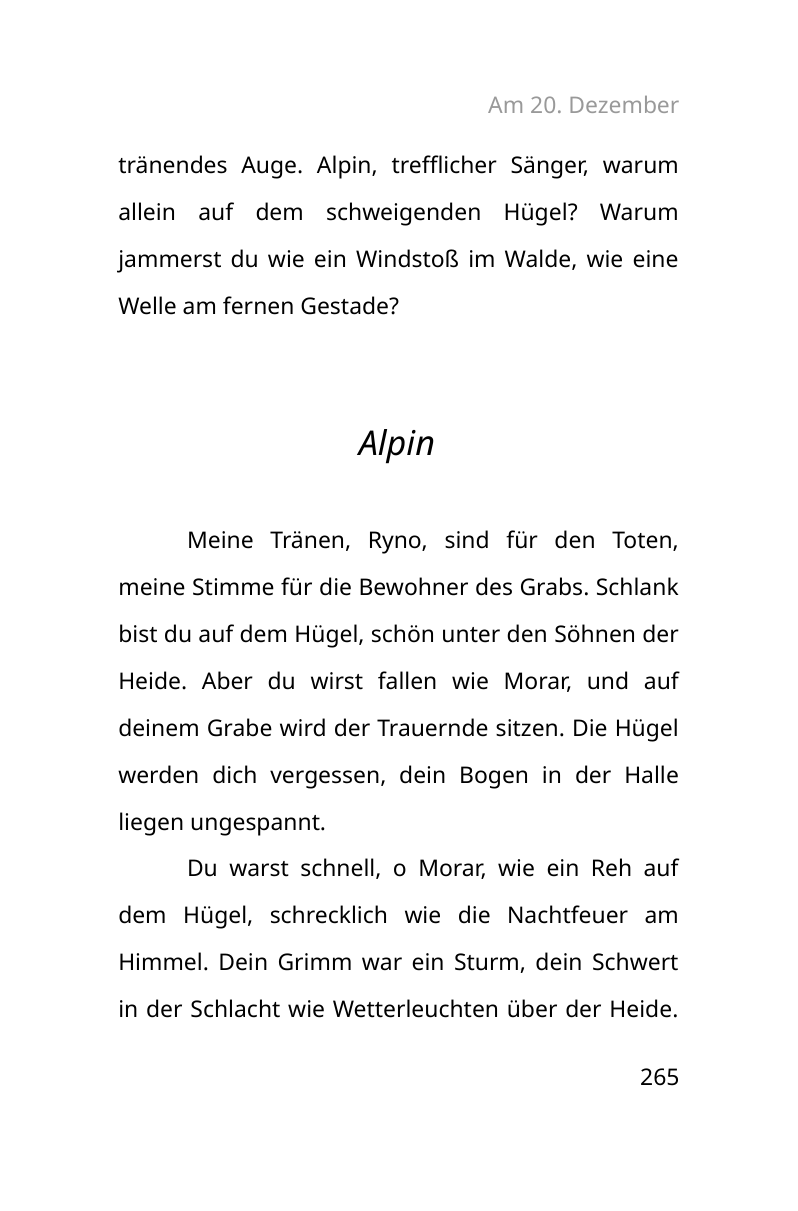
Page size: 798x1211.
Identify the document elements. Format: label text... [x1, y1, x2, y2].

subtitle Alpin [118, 372, 679, 465]
text Meine Tränen, Ryno, sind für den Toten, meine Stimme für die Bewohner des Grabs. Schlank bist du auf dem Hügel, schön unter den Söhnen der Heide. Aber du wirst fallen wie Morar, und auf deinem Grabe wird der Trauernde sitzen. Die Hügel werden dich vergessen, dein Bogen in der Halle liegen ungespannt. [118, 489, 679, 837]
text Du warst schnell, o Morar, wie ein Reh auf dem Hügel, schrecklich wie die Nachtfeuer am Himmel. Dein Grimm war ein Sturm, dein Schwert in der Schlacht wie Wetterleuchten über der Heide. [118, 852, 679, 1024]
text tränendes Auge. Alpin, trefflicher Sänger, warum allein auf dem schweigenden Hügel? Warum jammerst du wie ein Windstoß im Walde, wie eine Welle am fernen Gestade? [118, 149, 679, 321]
